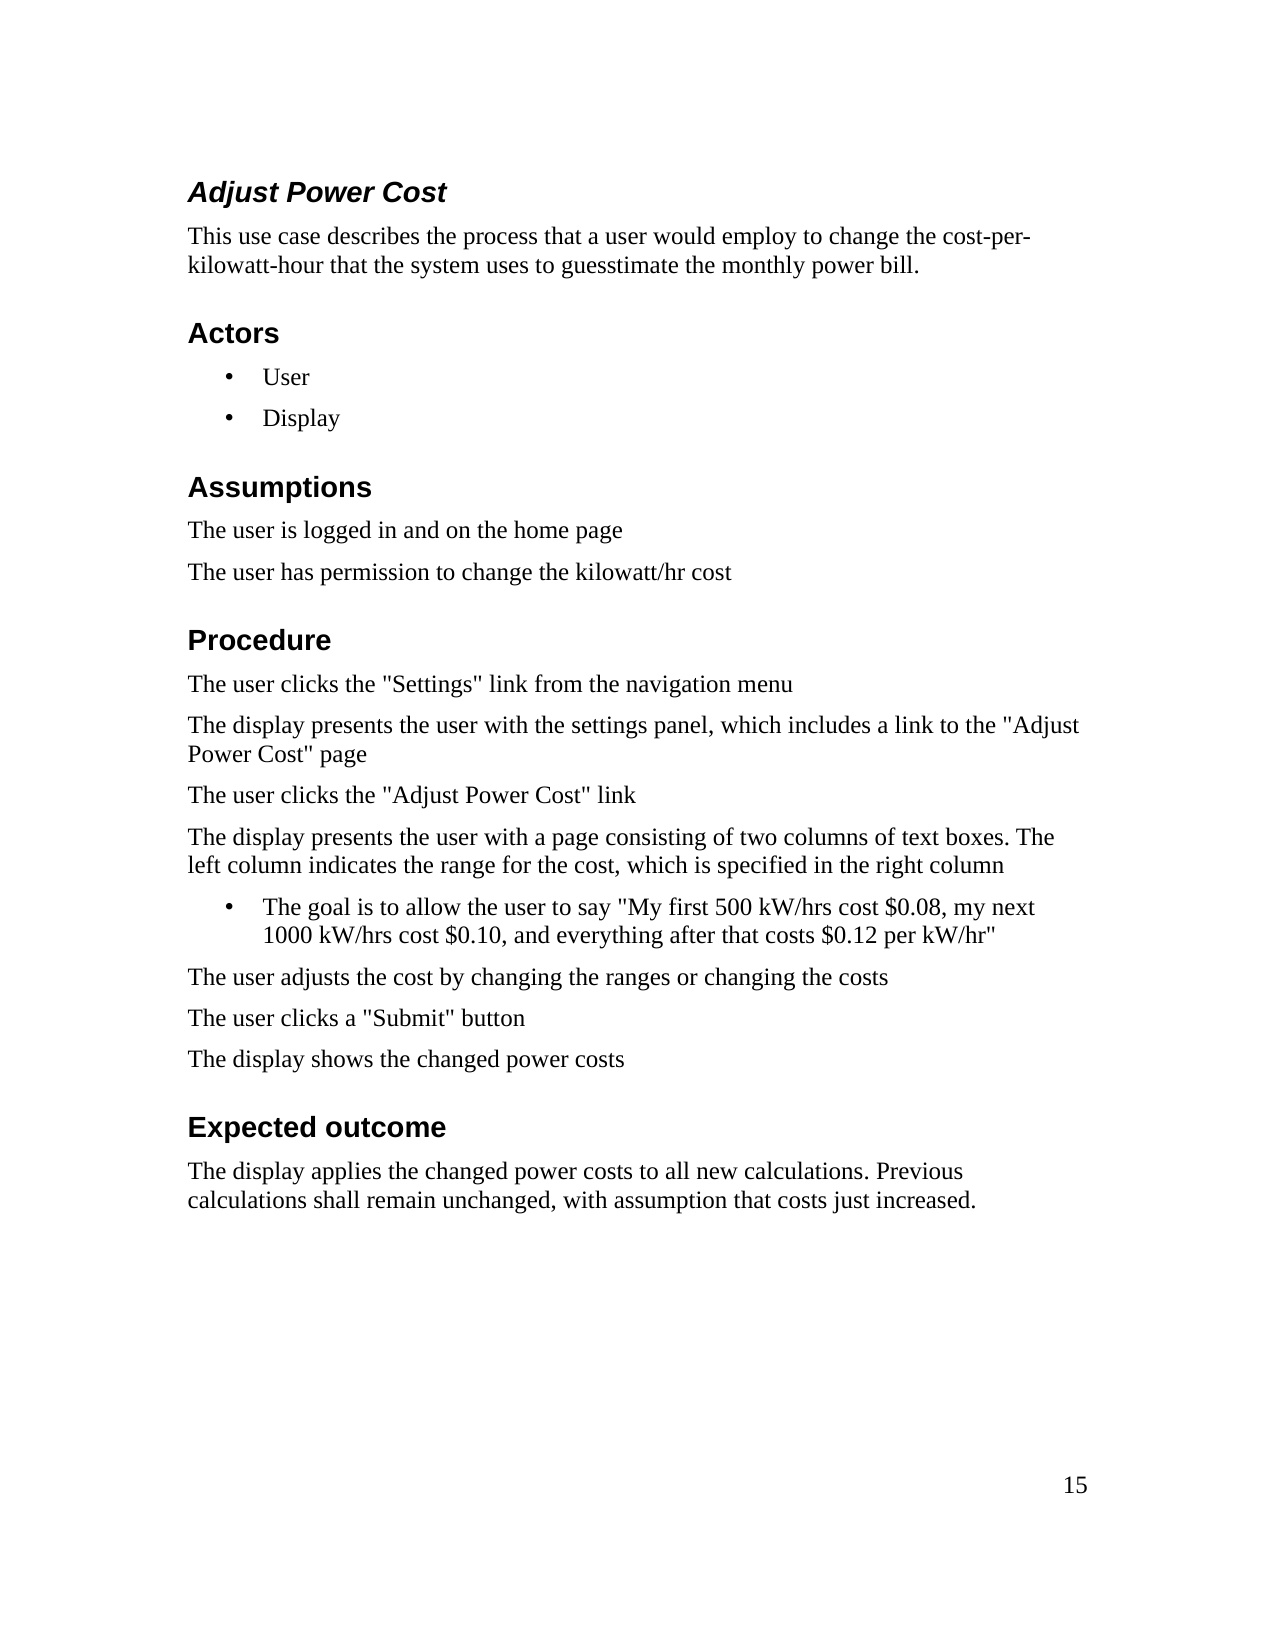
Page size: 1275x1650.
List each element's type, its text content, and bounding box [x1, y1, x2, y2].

text The display applies the changed power costs to all new calculations. Previous calculations shall remain unchanged, with assumption that costs just increased. [187, 1156, 1087, 1214]
text The user adjusts the cost by changing the ranges or changing the costs [187, 962, 1087, 990]
subtitle Adjust Power Cost [187, 175, 1087, 208]
text The display shows the changed power costs [187, 1044, 1087, 1073]
text The user has permission to change the kilowatt/hr cost [187, 557, 1087, 586]
subtitle Assumptions [187, 469, 1087, 503]
text The display presents the user with the settings panel, which includes a link to the "Adjust Power Cost" page [187, 710, 1087, 768]
list Display [225, 403, 1087, 432]
text This use case describes the process that a user would employ to change the cost-per-kilowatt-hour that the system uses to guesstimate the monthly power bill. [187, 221, 1087, 278]
text The user is logged in and on the home page [187, 516, 1087, 544]
subtitle Actors [187, 316, 1087, 349]
list User [225, 362, 1087, 391]
subtitle Procedure [187, 623, 1087, 657]
list The goal is to allow the user to say "My first 500 kW/hrs cost $0.08, my next 1000 kW/hrs cost $0.10, and everything after that costs $0.12 per kW/hr" [225, 892, 1087, 949]
text The user clicks a "Submit" button [187, 1003, 1087, 1032]
text The display presents the user with a page consisting of two columns of text boxes. The left column indicates the range for the cost, which is specified in the right column [187, 822, 1087, 879]
subtitle Expected outcome [187, 1110, 1087, 1144]
text The user clicks the "Settings" link from the navigation menu [187, 669, 1087, 698]
text The user clicks the "Adjust Power Cost" link [187, 780, 1087, 809]
